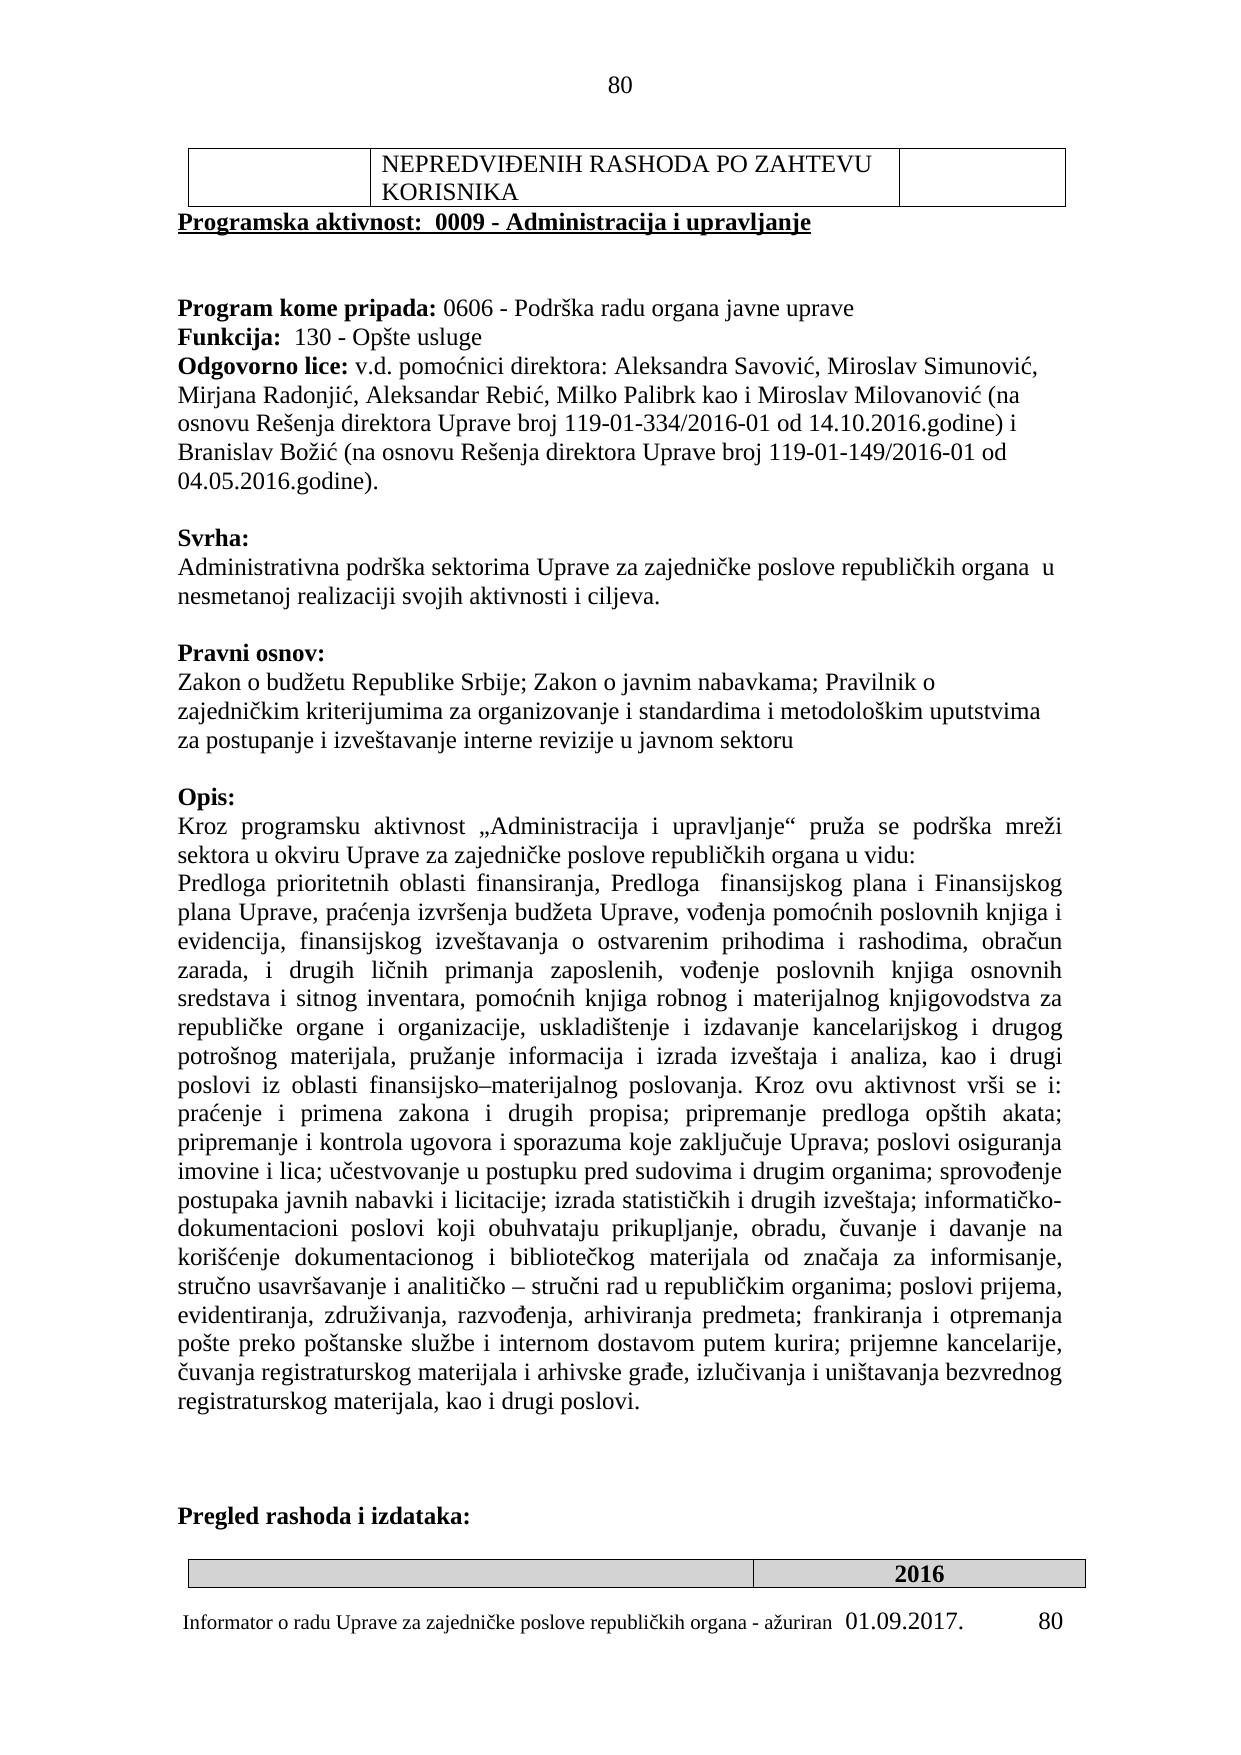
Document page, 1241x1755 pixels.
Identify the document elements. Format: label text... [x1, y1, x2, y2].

text Pregled rashoda i izdataka: [177, 1501, 1063, 1530]
text Programska aktivnost: 0009 - Administracija i upravlјanje [177, 207, 1063, 236]
text Predloga prioritetnih oblasti finansiranja, Predloga finansijskog plana i Finansijskog plana Uprave, praćenja izvršenja budžeta Uprave, vođenja pomoćnih poslovnih knjiga i evidencija, finansijskog izveštavanja o ostvarenim prihodima i rashodima, obračun zarada, i drugih ličnih primanja zaposlenih, vođenje poslovnih knjiga osnovnih sredstava i sitnog inventara, pomoćnih knjiga robnog i materijalnog knjigovodstva za republičke organe i organizacije, uskladištenje i izdavanje kancelarijskog i drugog potrošnog materijala, pružanje informacija i izrada izveštaja i analiza, kao i drugi poslovi iz oblasti finansijsko–materijalnog poslovanja. Kroz ovu aktivnost vrši se i: praćenje i primena zakona i drugih propisa; pripremanje predloga opštih akata; pripremanje i kontrola ugovora i sporazuma koje zaklјučuje Uprava; poslovi osiguranja imovine i lica; učestvovanje u postupku pred sudovima i drugim organima; sprovođenje postupaka javnih nabavki i licitacije; izrada statističkih i drugih izveštaja; informatičko-dokumentacioni poslovi koji obuhvataju prikuplјanje, obradu, čuvanje i davanje na korišćenje dokumentacionog i bibliotečkog materijala od značaja za informisanje, stručno usavršavanje i analitičko – stručni rad u republičkim organima; poslovi prijema, evidentiranja, združivanja, razvođenja, arhiviranja predmeta; frankiranja i otpremanja pošte preko poštanske službe i internom dostavom putem kurira; prijemne kancelarije, čuvanja registraturskog materijala i arhivske građe, izlučivanja i uništavanja bezvrednog registraturskog materijala, kao i drugi poslovi. [177, 868, 1063, 1415]
text Svrha: Administrativna podrška sektorima Uprave za zajedničke poslove republičkih organa u nesmetanoj realizaciji svojih aktivnosti i cilјeva. [177, 523, 1063, 610]
table_cell [900, 149, 1065, 206]
table_cell NEPREDVIĐENIH RASHODA PO ZAHTEVU KORISNIKA [371, 149, 899, 206]
text Pravni osnov: Zakon o budžetu Republike Srbije; Zakon o javnim nabavkama; Pravilnik o zajedničkim kriterijumima za organizovanje i standardima i metodološkim uputstvima za postupanje i izveštavanje interne revizije u javnom sektoru [177, 610, 1063, 753]
table_header [189, 1560, 753, 1587]
table_cell [189, 149, 370, 206]
table_header 2016 [754, 1560, 1085, 1587]
text Opis: Kroz programsku aktivnost „Administracija i upravlјanje“ pruža se podrška mreži sektora u okviru Uprave za zajedničke poslove republičkih organa u vidu: [177, 753, 1063, 868]
text Program kome pripada: 0606 - Podrška radu organa javne uprave Funkcija: 130 - Opšte usluge Odgovorno lice: v.d. pomoćnici direktora: Aleksandra Savović, Miroslav Simunović, Mirjana Radonjić, Aleksandar Rebić, Milko Palibrk kao i Miroslav Milovanović (na osnovu Rešenja direktora Uprave broj 119-01-334/2016-01 od 14.10.2016.godine) i Branislav Božić (na osnovu Rešenja direktora Uprave broj 119-01-149/2016-01 od 04.05.2016.godine). [177, 265, 1063, 495]
